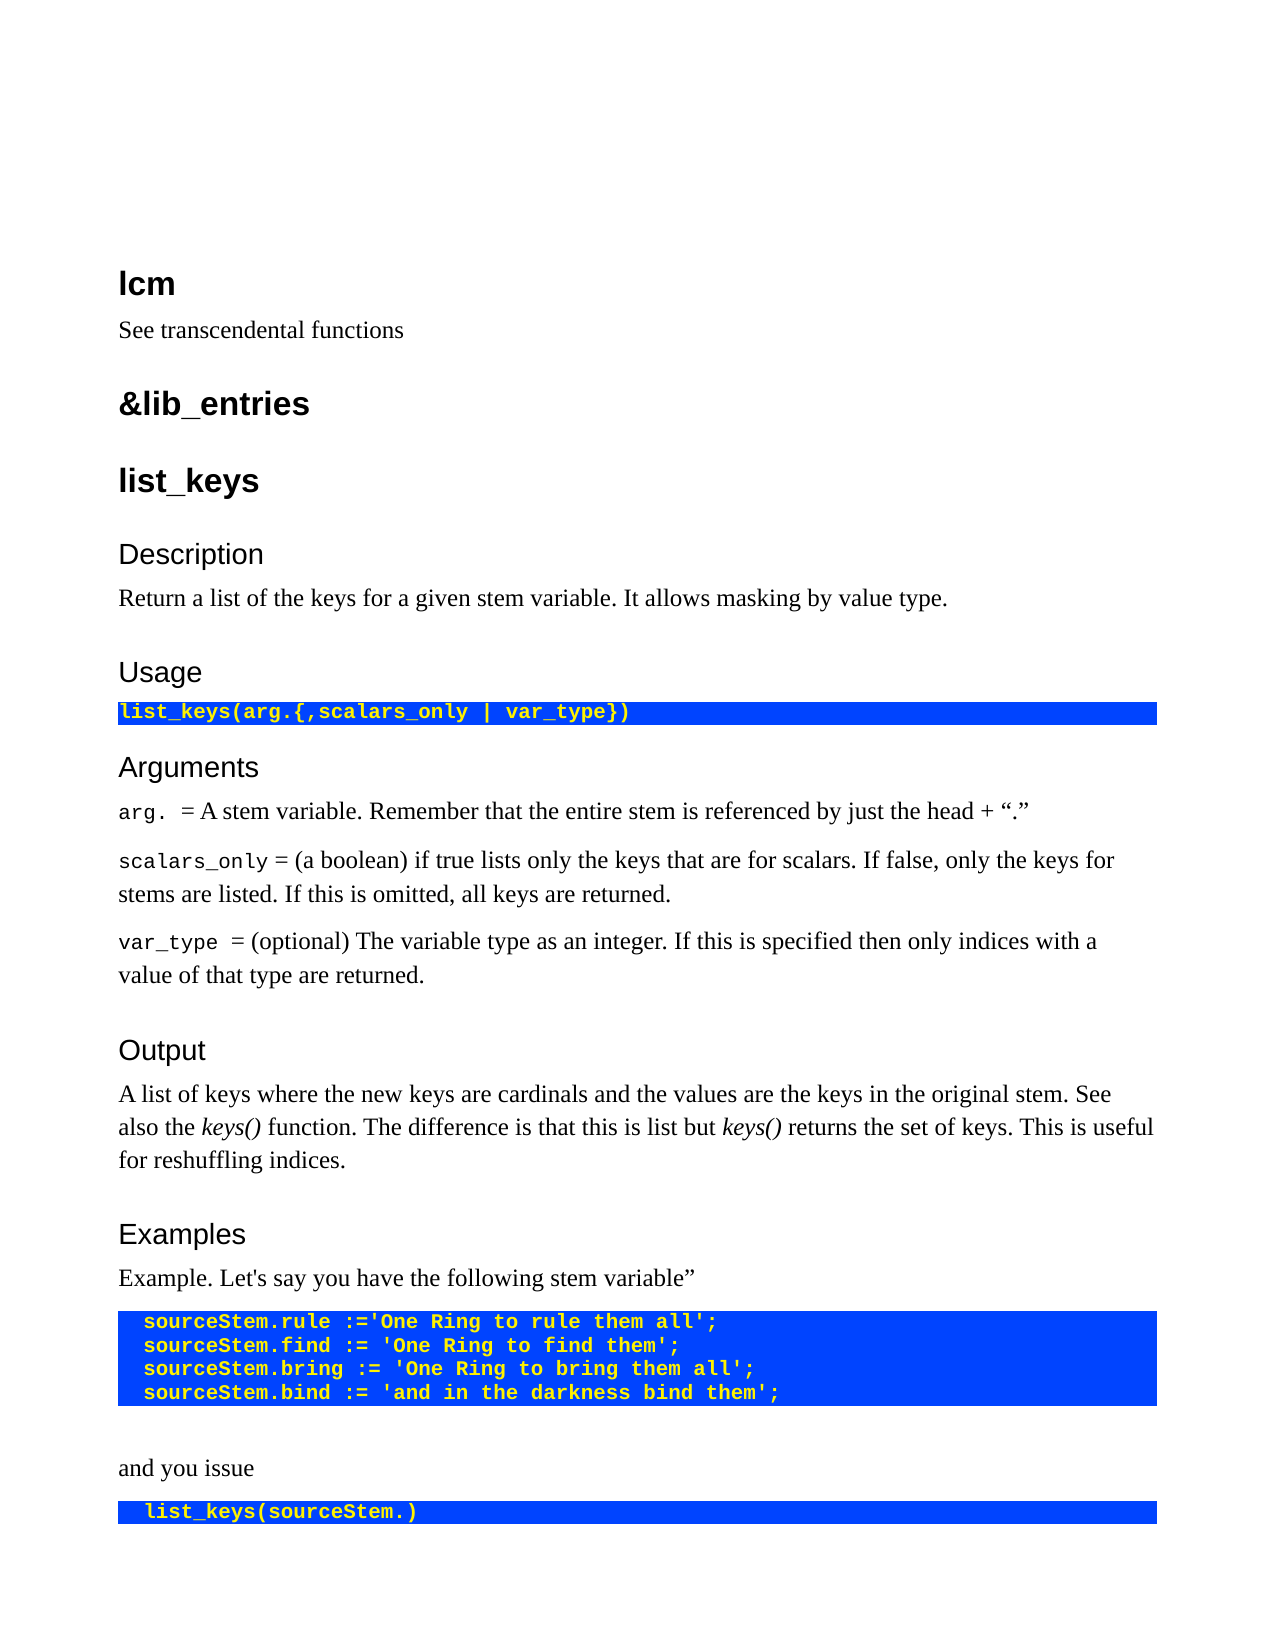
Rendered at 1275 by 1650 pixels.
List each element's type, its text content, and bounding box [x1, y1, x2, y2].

subtitle &lib_entries list_keys [118, 383, 1157, 499]
subtitle Output [118, 1033, 1157, 1066]
subtitle Description [118, 537, 1157, 570]
text and you issue [118, 1453, 1157, 1482]
text arg. = A stem variable. Remember that the entire stem is referenced by just the head + “.” [118, 796, 1157, 826]
text list_keys(arg.{,scalars_only | var_type}) [118, 702, 1157, 725]
subtitle lcm [118, 187, 1157, 302]
text sourceStem.find := 'One Ring to find them'; [118, 1335, 1157, 1358]
text var_type = (optional) The variable type as an integer. If this is specified then only indices with a value of that type are returned. [118, 926, 1157, 989]
text list_keys(sourceStem.) [118, 1501, 1157, 1524]
text sourceStem.bind := 'and in the darkness bind them'; [118, 1382, 1157, 1406]
text Example. Let's say you have the following stem variable” [118, 1263, 1157, 1292]
text A list of keys where the new keys are cardinals and the values are the keys in the original stem. See also the keys() function. The difference is that this is list but keys() returns the set of keys. This is useful for reshuffling indices. [118, 1079, 1157, 1173]
subtitle Arguments [118, 750, 1157, 784]
text Return a list of the keys for a given stem variable. It allows masking by value type. [118, 583, 1157, 612]
text sourceStem.bring := 'One Ring to bring them all'; [118, 1358, 1157, 1382]
subtitle Usage [118, 656, 1157, 689]
subtitle Examples [118, 1217, 1157, 1251]
text See transcendental functions [118, 315, 1157, 344]
text scalars_only = (a boolean) if true lists only the keys that are for scalars. If false, only the keys for stems are listed. If this is omitted, all keys are returned. [118, 845, 1157, 907]
text sourceStem.rule :='One Ring to rule them all'; [118, 1311, 1157, 1335]
